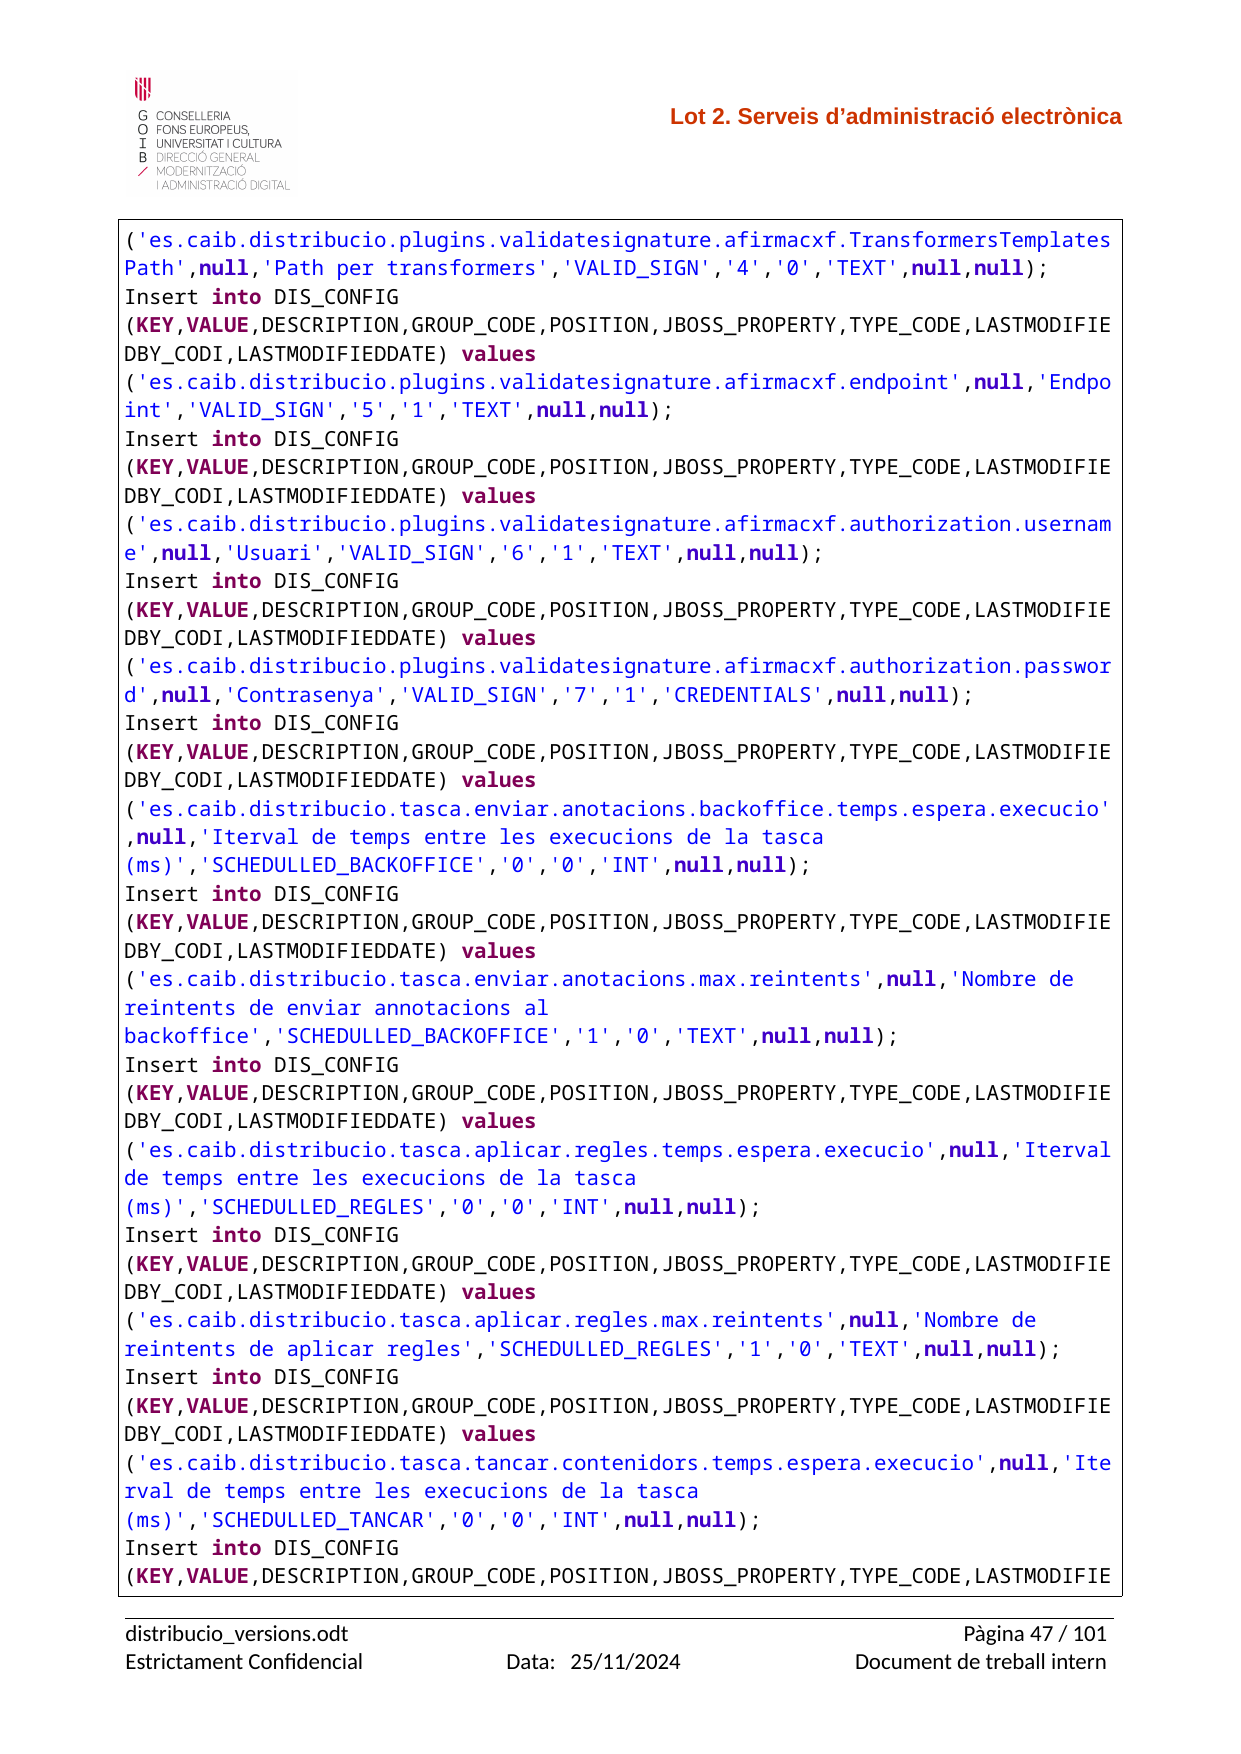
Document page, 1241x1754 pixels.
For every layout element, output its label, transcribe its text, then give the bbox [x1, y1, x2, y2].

picture [126, 70, 299, 197]
table_header ('es.caib.distribucio.plugins.validatesignature.afirmacxf.TransformersTemplatesPath',null,'Path per transformers','VALID_SIGN','4','0','TEXT',null,null); Insert into DIS_CONFIG (KEY,VALUE,DESCRIPTION,GROUP_CODE,POSITION,JBOSS_PROPERTY,TYPE_CODE,LASTMODIFIEDBY_CODI,LASTMODIFIEDDATE) values ('es.caib.distribucio.plugins.validatesignature.afirmacxf.endpoint',null,'Endpoint','VALID_SIGN','5','1','TEXT',null,null); Insert into DIS_CONFIG (KEY,VALUE,DESCRIPTION,GROUP_CODE,POSITION,JBOSS_PROPERTY,TYPE_CODE,LASTMODIFIEDBY_CODI,LASTMODIFIEDDATE) values ('es.caib.distribucio.plugins.validatesignature.afirmacxf.authorization.username',null,'Usuari','VALID_SIGN','6','1','TEXT',null,null); Insert into DIS_CONFIG (KEY,VALUE,DESCRIPTION,GROUP_CODE,POSITION,JBOSS_PROPERTY,TYPE_CODE,LASTMODIFIEDBY_CODI,LASTMODIFIEDDATE) values ('es.caib.distribucio.plugins.validatesignature.afirmacxf.authorization.password',null,'Contrasenya','VALID_SIGN','7','1','CREDENTIALS',null,null); Insert into DIS_CONFIG (KEY,VALUE,DESCRIPTION,GROUP_CODE,POSITION,JBOSS_PROPERTY,TYPE_CODE,LASTMODIFIEDBY_CODI,LASTMODIFIEDDATE) values ('es.caib.distribucio.tasca.enviar.anotacions.backoffice.temps.espera.execucio',null,'Iterval de temps entre les execucions de la tasca (ms)','SCHEDULLED_BACKOFFICE','0','0','INT',null,null); Insert into DIS_CONFIG (KEY,VALUE,DESCRIPTION,GROUP_CODE,POSITION,JBOSS_PROPERTY,TYPE_CODE,LASTMODIFIEDBY_CODI,LASTMODIFIEDDATE) values ('es.caib.distribucio.tasca.enviar.anotacions.max.reintents',null,'Nombre de reintents de enviar annotacions al backoffice','SCHEDULLED_BACKOFFICE','1','0','TEXT',null,null); Insert into DIS_CONFIG (KEY,VALUE,DESCRIPTION,GROUP_CODE,POSITION,JBOSS_PROPERTY,TYPE_CODE,LASTMODIFIEDBY_CODI,LASTMODIFIEDDATE) values ('es.caib.distribucio.tasca.aplicar.regles.temps.espera.execucio',null,'Iterval de temps entre les execucions de la tasca (ms)','SCHEDULLED_REGLES','0','0','INT',null,null); Insert into DIS_CONFIG (KEY,VALUE,DESCRIPTION,GROUP_CODE,POSITION,JBOSS_PROPERTY,TYPE_CODE,LASTMODIFIEDBY_CODI,LASTMODIFIEDDATE) values ('es.caib.distribucio.tasca.aplicar.regles.max.reintents',null,'Nombre de reintents de aplicar regles','SCHEDULLED_REGLES','1','0','TEXT',null,null); Insert into DIS_CONFIG (KEY,VALUE,DESCRIPTION,GROUP_CODE,POSITION,JBOSS_PROPERTY,TYPE_CODE,LASTMODIFIEDBY_CODI,LASTMODIFIEDDATE) values ('es.caib.distribucio.tasca.tancar.contenidors.temps.espera.execucio',null,'Iterval de temps entre les execucions de la tasca (ms)','SCHEDULLED_TANCAR','0','0','INT',null,null); Insert into DIS_CONFIG (KEY,VALUE,DESCRIPTION,GROUP_CODE,POSITION,JBOSS_PROPERTY,TYPE_CODE,LASTMODIFIE [119, 220, 1122, 1596]
